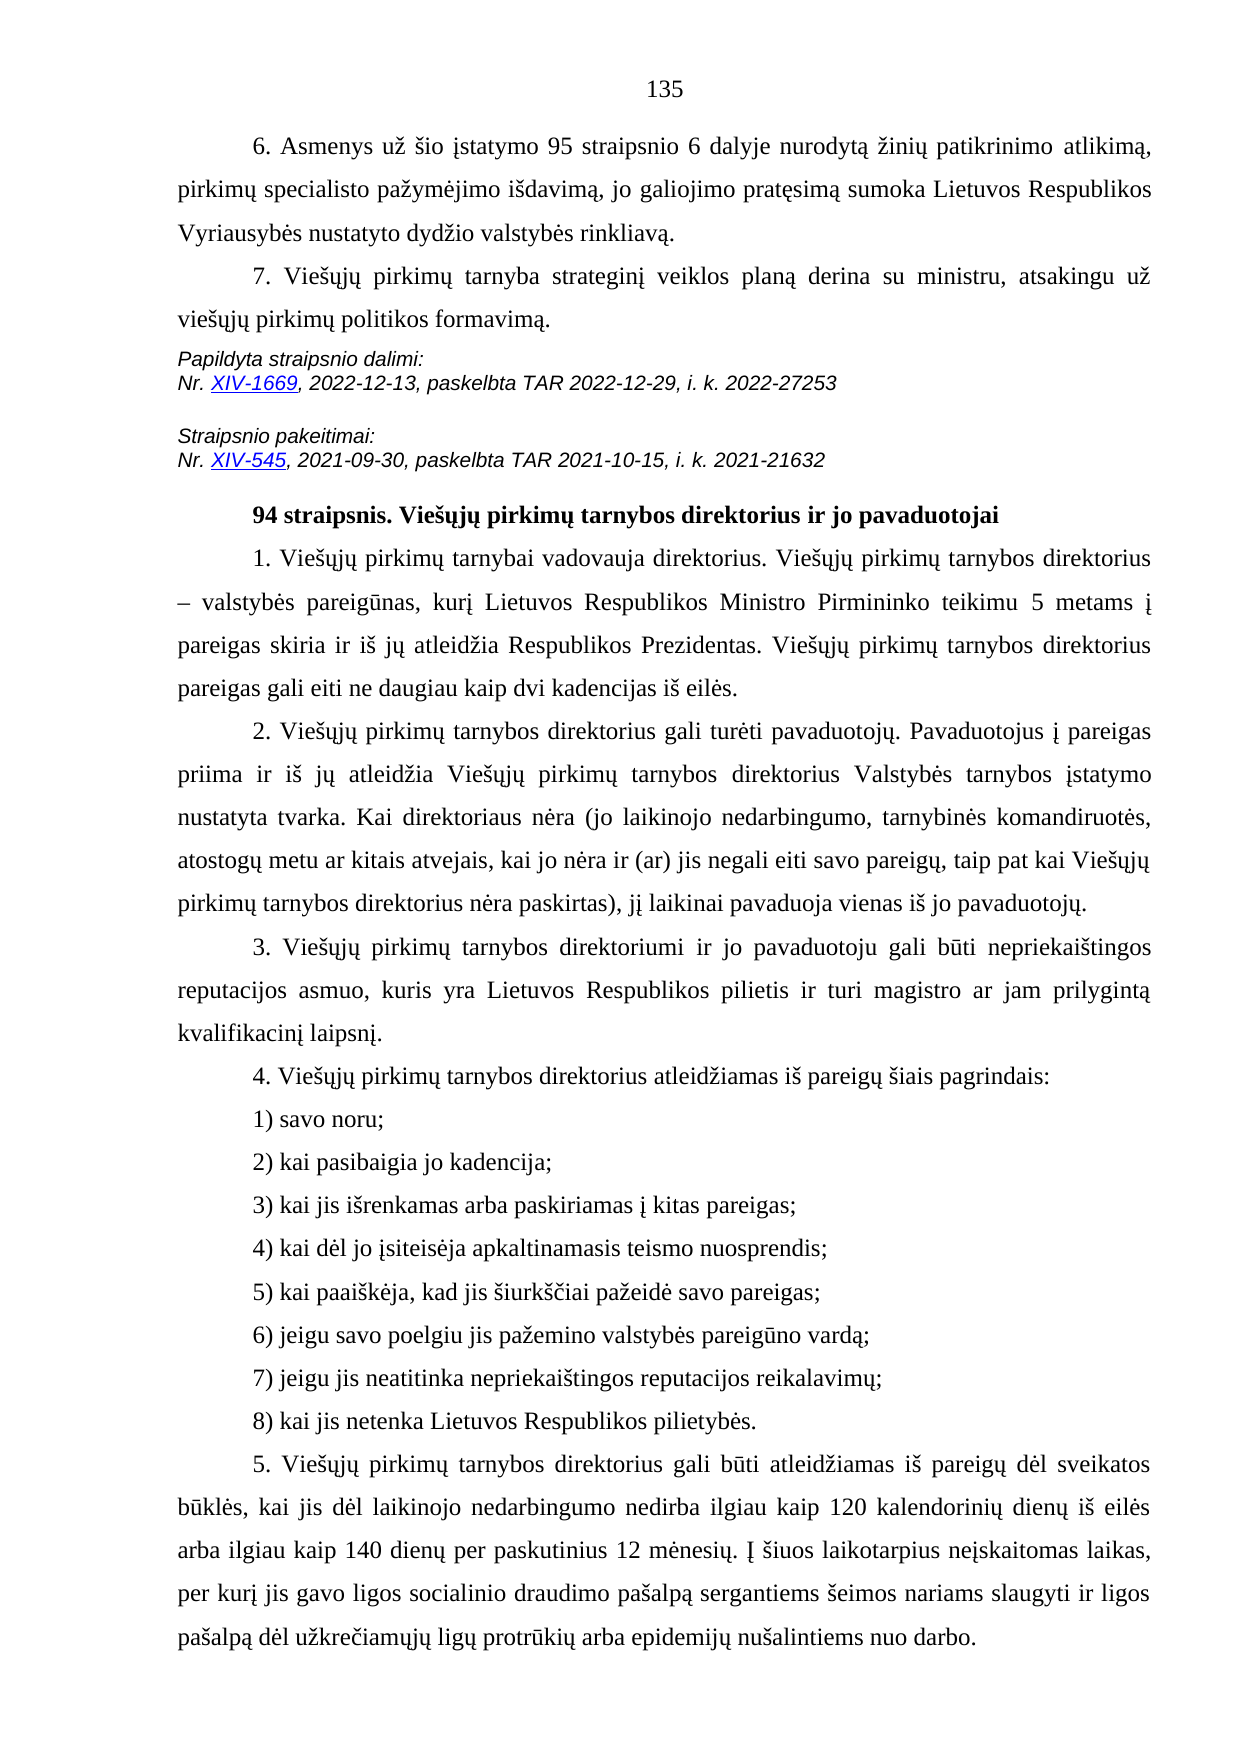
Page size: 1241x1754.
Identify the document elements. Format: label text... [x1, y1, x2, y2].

text Straipsnio pakeitimai: [177, 424, 1152, 448]
text 5) kai paaiškėja, kad jis šiurkščiai pažeidė savo pareigas; [177, 1277, 1152, 1305]
text 1) savo noru; [177, 1104, 1152, 1133]
text 2. Viešųjų pirkimų tarnybos direktorius gali turėti pavaduotojų. Pavaduotojus į pareigas priima ir iš jų atleidžia Viešųjų pirkimų tarnybos direktorius Valstybės tarnybos įstatymo nustatyta tvarka. Kai direktoriaus nėra (jo laikinojo nedarbingumo, tarnybinės komandiruotės, atostogų metu ar kitais atvejais, kai jo nėra ir (ar) jis negali eiti savo pareigų, taip pat kai Viešųjų pirkimų tarnybos direktorius nėra paskirtas), jį laikinai pavaduoja vienas iš jo pavaduotojų. [177, 716, 1152, 917]
text 1. Viešųjų pirkimų tarnybai vadovauja direktorius. Viešųjų pirkimų tarnybos direktorius – valstybės pareigūnas, kurį Lietuvos Respublikos Ministro Pirmininko teikimu 5 metams į pareigas skiria ir iš jų atleidžia Respublikos Prezidentas. Viešųjų pirkimų tarnybos direktorius pareigas gali eiti ne daugiau kaip dvi kadencijas iš eilės. [177, 543, 1152, 702]
text 3) kai jis išrenkamas arba paskiriamas į kitas pareigas; [177, 1190, 1152, 1219]
text 4) kai dėl jo įsiteisėja apkaltinamasis teismo nuosprendis; [177, 1233, 1152, 1262]
text 7) jeigu jis neatitinka nepriekaištingos reputacijos reikalavimų; [177, 1363, 1152, 1392]
text Nr. XIV-1669, 2022-12-13, paskelbta TAR 2022-12-29, i. k. 2022-27253 [177, 371, 1152, 395]
text 6) jeigu savo poelgiu jis pažemino valstybės pareigūno vardą; [177, 1320, 1152, 1348]
text 4. Viešųjų pirkimų tarnybos direktorius atleidžiamas iš pareigų šiais pagrindais: [177, 1061, 1152, 1090]
text 5. Viešųjų pirkimų tarnybos direktorius gali būti atleidžiamas iš pareigų dėl sveikatos būklės, kai jis dėl laikinojo nedarbingumo nedirba ilgiau kaip 120 kalendorinių dienų iš eilės arba ilgiau kaip 140 dienų per paskutinius 12 mėnesių. Į šiuos laikotarpius neįskaitomas laikas, per kurį jis gavo ligos socialinio draudimo pašalpą sergantiems šeimos nariams slaugyti ir ligos pašalpą dėl užkrečiamųjų ligų protrūkių arba epidemijų nušalintiems nuo darbo. [177, 1449, 1152, 1650]
text 3. Viešųjų pirkimų tarnybos direktoriumi ir jo pavaduotoju gali būti nepriekaištingos reputacijos asmuo, kuris yra Lietuvos Respublikos pilietis ir turi magistro ar jam prilygintą kvalifikacinį laipsnį. [177, 932, 1152, 1047]
text 94 straipsnis. Viešųjų pirkimų tarnybos direktorius ir jo pavaduotojai [177, 500, 1152, 529]
text 6. Asmenys už šio įstatymo 95 straipsnio 6 dalyje nurodytą žinių patikrinimo atlikimą, pirkimų specialisto pažymėjimo išdavimą, jo galiojimo pratęsimą sumoka Lietuvos Respublikos Vyriausybės nustatyto dydžio valstybės rinkliavą. [177, 131, 1152, 246]
text 7. Viešųjų pirkimų tarnyba strateginį veiklos planą derina su ministru, atsakingu už viešųjų pirkimų politikos formavimą. [177, 261, 1152, 333]
text Papildyta straipsnio dalimi: [177, 347, 1152, 371]
text 2) kai pasibaigia jo kadencija; [177, 1147, 1152, 1176]
text 8) kai jis netenka Lietuvos Respublikos pilietybės. [177, 1406, 1152, 1435]
text Nr. XIV-545, 2021-09-30, paskelbta TAR 2021-10-15, i. k. 2021-21632 [177, 448, 1152, 472]
